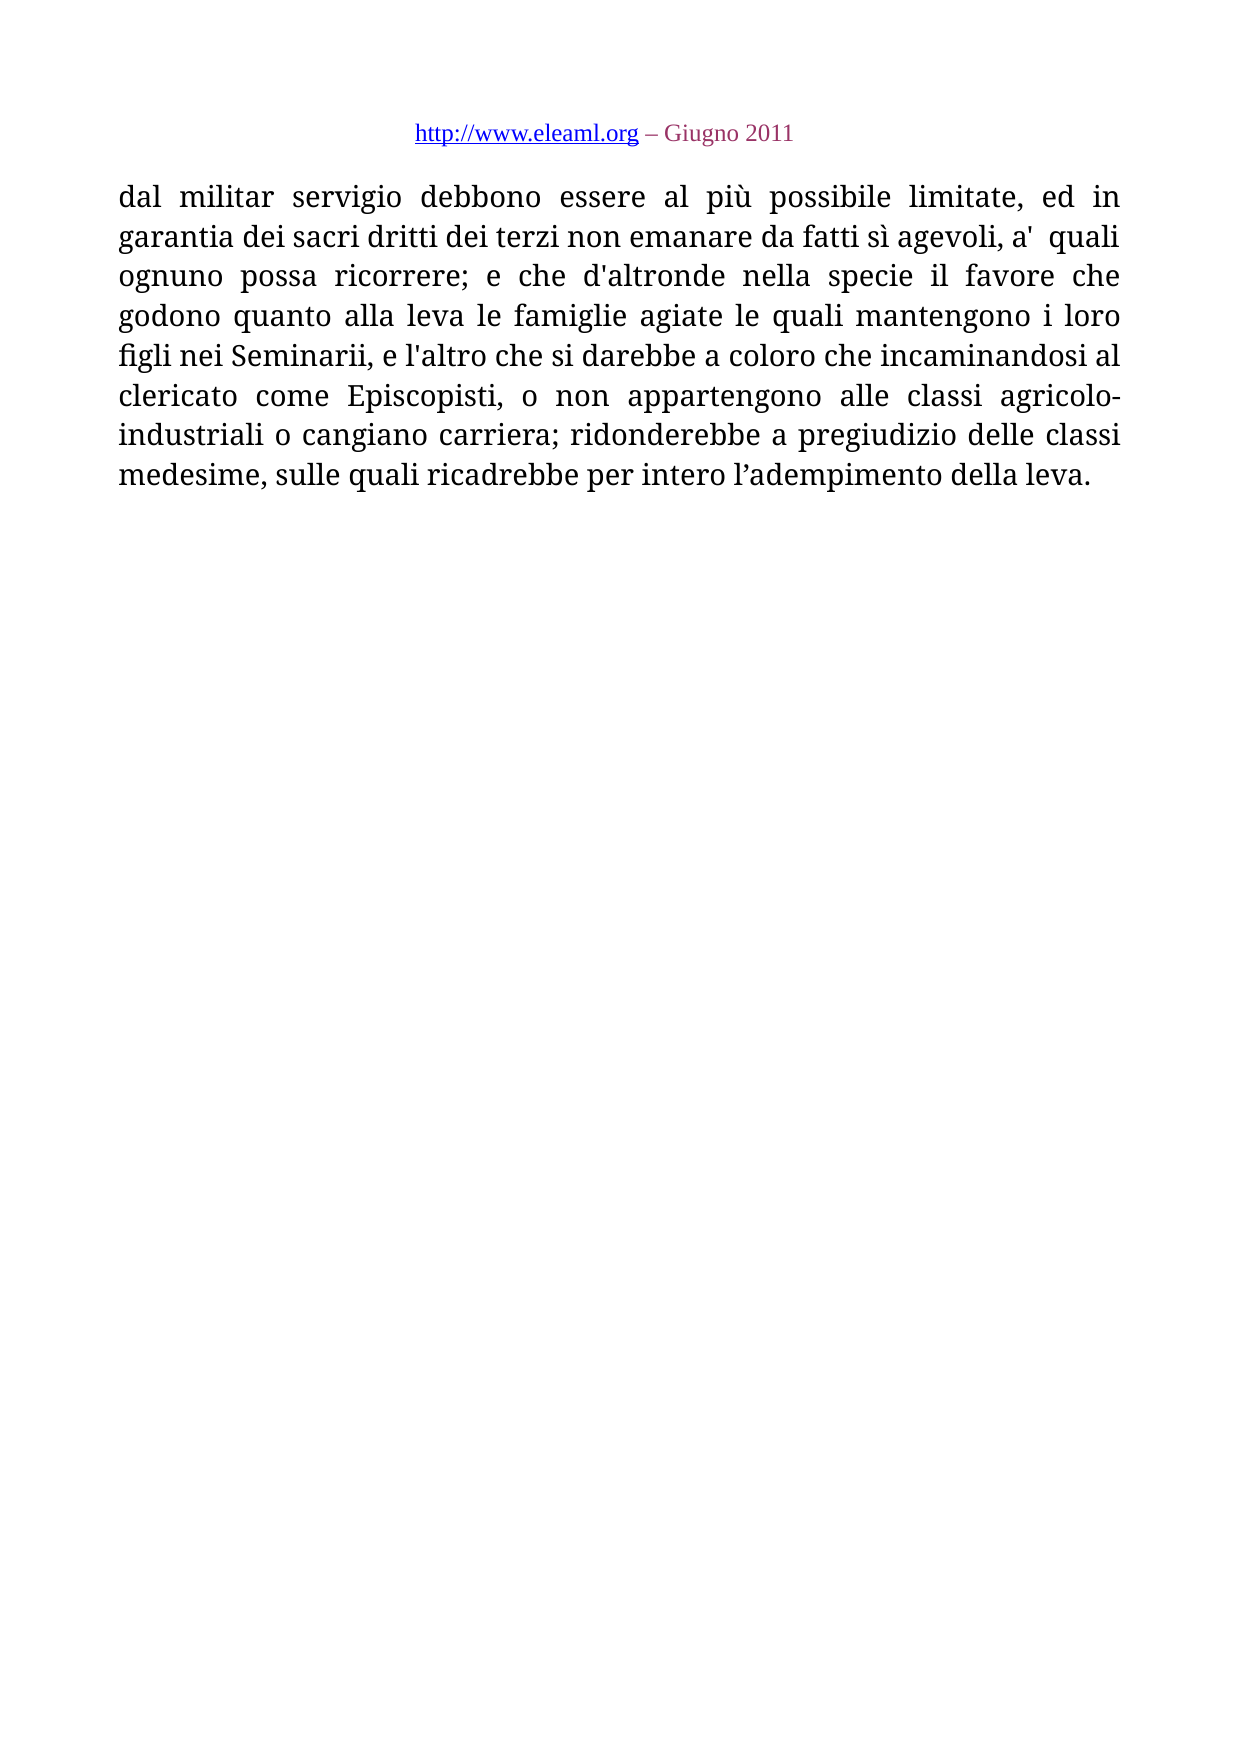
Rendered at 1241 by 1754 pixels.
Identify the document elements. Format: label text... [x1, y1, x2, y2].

text dal militar servigio debbono essere al più possibile limitate, ed in garantia dei sacri dritti dei terzi non emanare da fatti sì agevoli, a' quali ognuno possa ricorrere; e che d'altronde nella specie il favore che godono quanto alla leva le famiglie agiate le quali mantengono i loro figli nei Seminarii, e l'altro che si darebbe a coloro che incaminandosi al clericato come Episcopisti, o non appartengono alle classi agricolo-industriali o cangiano carriera; ridonderebbe a pregiudizio delle classi medesime, sulle quali ricadrebbe per intero l’adempimento della leva. [118, 176, 1122, 494]
